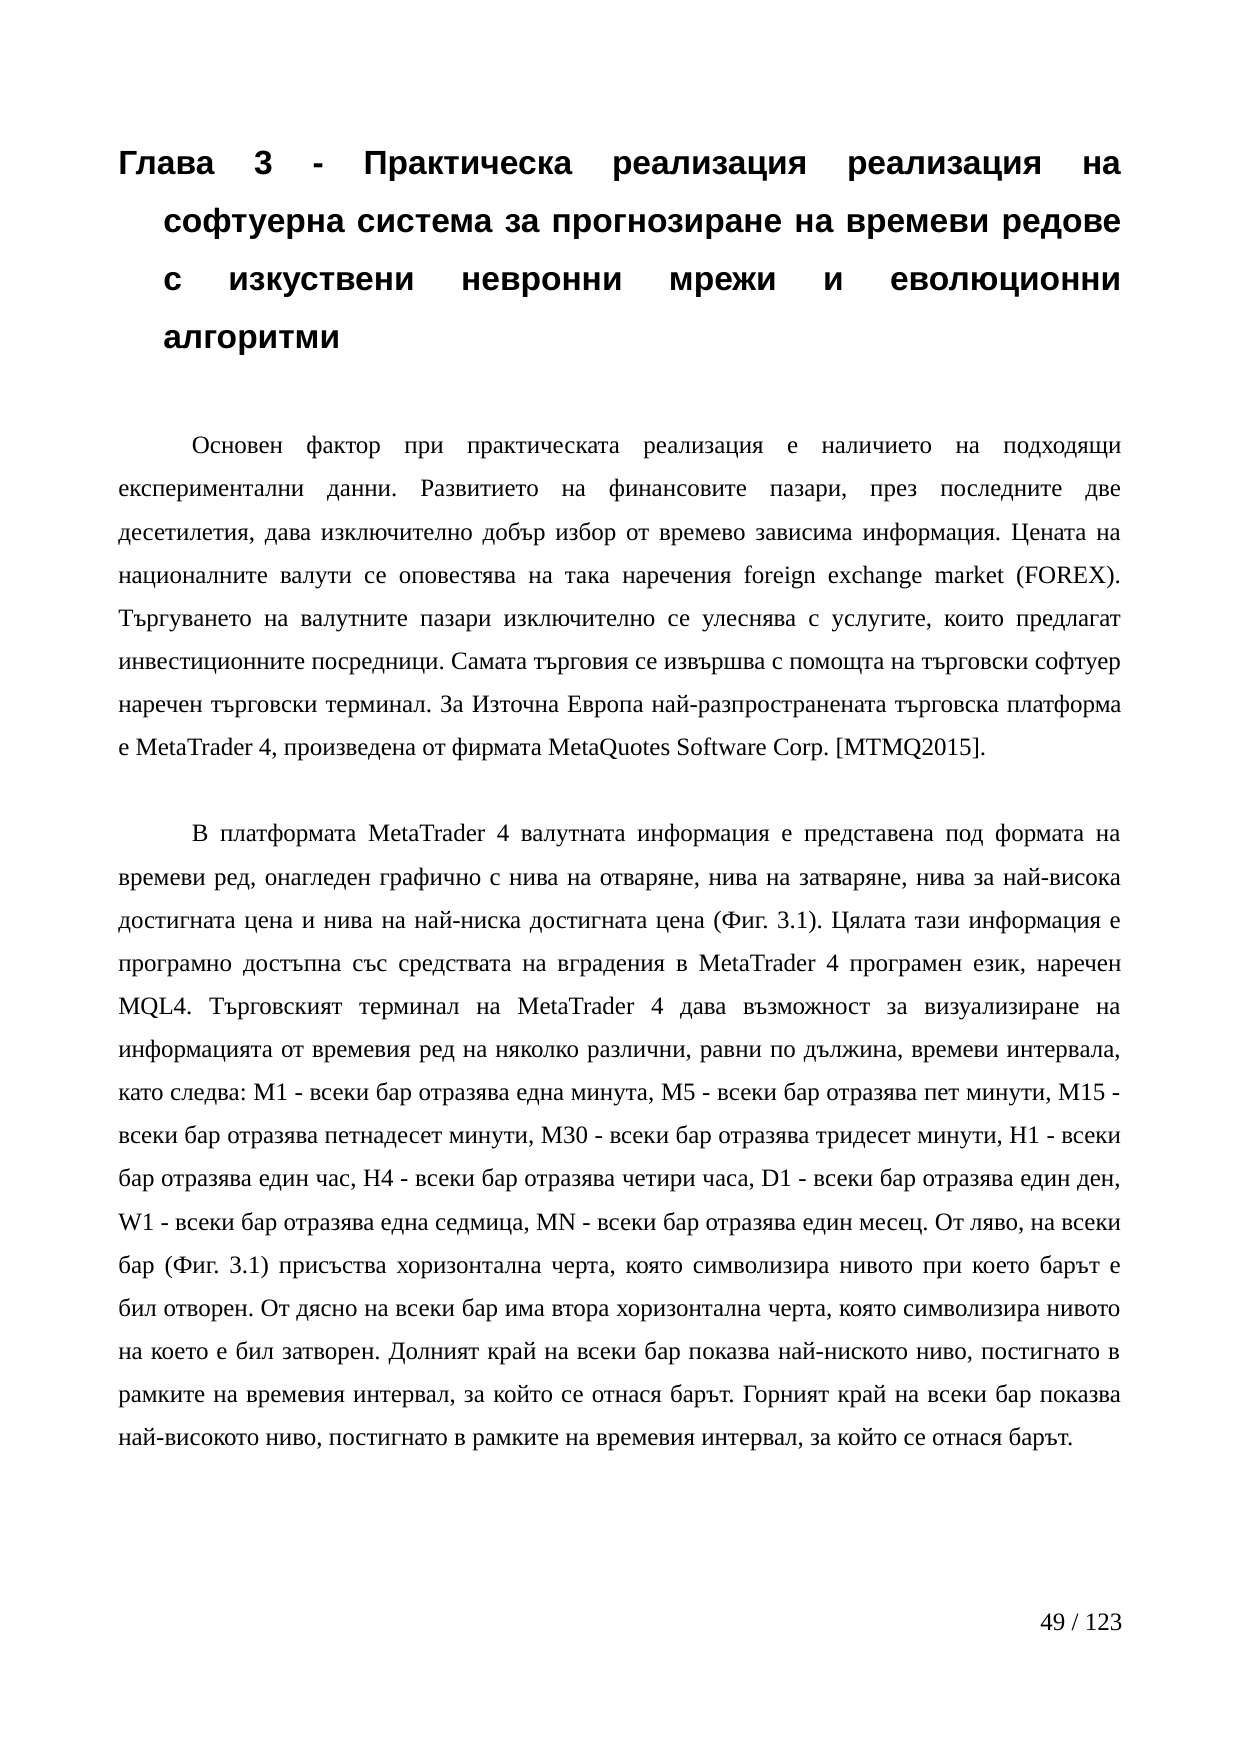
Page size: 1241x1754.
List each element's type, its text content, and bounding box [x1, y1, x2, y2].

text Основен фактор при практическата реализация е наличието на подходящи експериментални данни. Развитието на финансовите пазари, през последните две десетилетия, дава изключително добър избор от времево зависима информация. Цената на националните валути се оповестява на така наречения foreign exchange market (FOREX). Търгуването на валутните пазари изключително се улеснява с услугите, които предлагат инвестиционните посредници. Самата търговия се извършва с помощта на търговски софтуер наречен търговски терминал. За Източна Европа най-разпространената търговска платформа е MetaTrader 4, произведена от фирмата MetaQuotes Software Corp. [MTMQ2015]. [118, 430, 1122, 761]
text В платформата MetaTrader 4 валутната информация е представена под формата на времеви ред, онагледен графично с нива на отваряне, нива на затваряне, нива за най-висока достигната цена и нива на най-ниска достигната цена (Фиг. 3.1). Цялата тази информация е програмно достъпна със средствата на вградения в MetaTrader 4 програмен език, наречен MQL4. Търговският терминал на MetaTrader 4 дава възможност за визуализиране на информацията от времевия ред на няколко различни, равни по дължина, времеви интервала, като следва: M1 - всеки бар отразява една минута, М5 - всеки бар отразява пет минути, М15 - всеки бар отразява петнадесет минути, М30 - всеки бар отразява тридесет минути, H1 - всеки бар отразява един час, H4 - всеки бар отразява четири часа, D1 - всеки бар отразява един ден, W1 - всеки бар отразява една седмица, MN - всеки бар отразява един месец. От ляво, на всеки бар (Фиг. 3.1) присъства хоризонтална черта, която символизира нивото при което барът е бил отворен. От дясно на всеки бар има втора хоризонтална черта, която символизира нивото на което е бил затворен. Долният край на всеки бар показва най-ниското ниво, постигнато в рамките на времевия интервал, за който се отнася барът. Горният край на всеки бар показва най-високото ниво, постигнато в рамките на времевия интервал, за който се отнася барът. [118, 818, 1122, 1451]
subtitle Глава 3 - Практическа реализация реализация на софтуерна система за прогнозиране на времеви редове с изкуствени невронни мрежи и еволюционни алгоритми [118, 143, 1122, 356]
